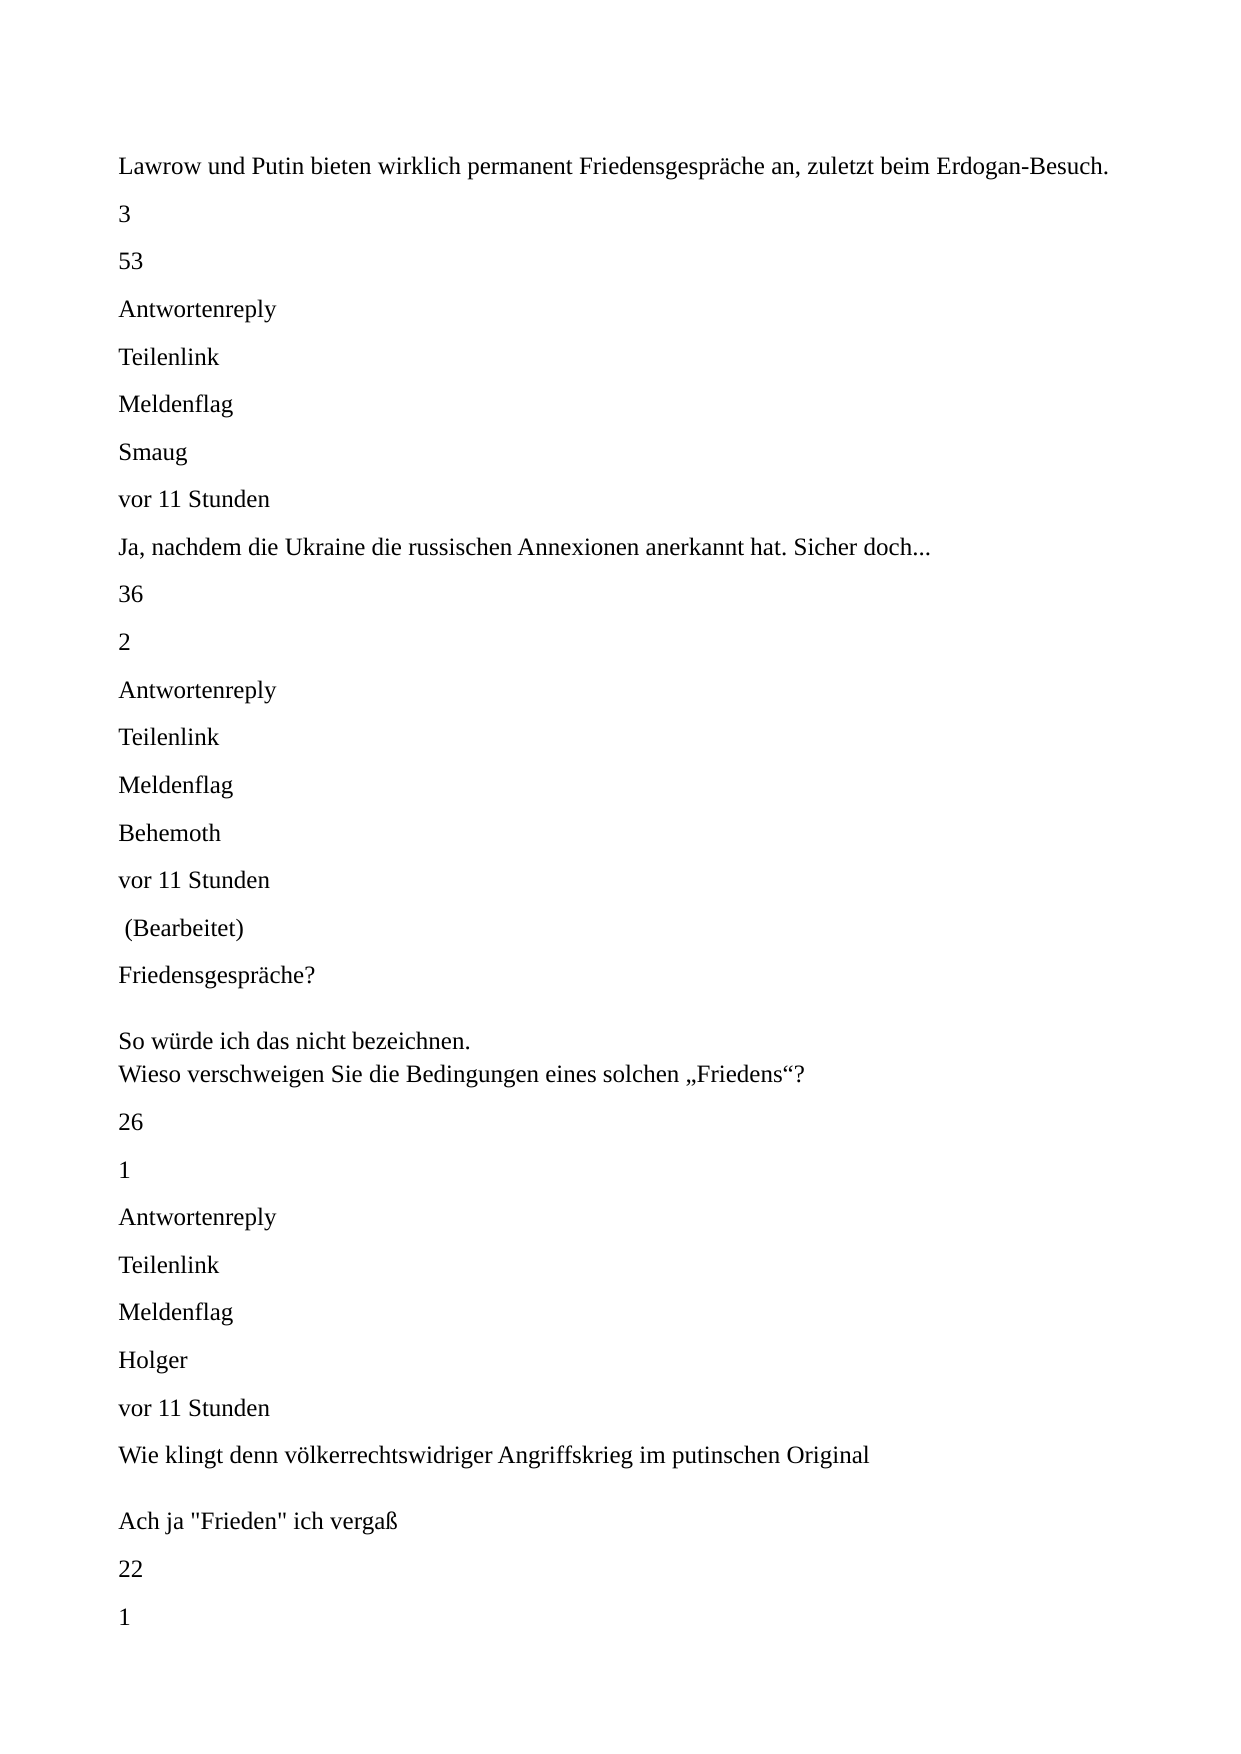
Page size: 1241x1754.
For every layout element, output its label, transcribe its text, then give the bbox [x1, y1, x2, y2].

text Wie klingt denn völkerrechtswidriger Angriffskrieg im putinschen Original Ach ja "Frieden" ich vergaß [118, 1440, 1122, 1535]
text Behemoth [118, 818, 1122, 846]
text Antwortenreply [118, 294, 1122, 323]
text 26 [118, 1107, 1122, 1136]
text 1 [118, 1602, 1122, 1630]
text Antwortenreply [118, 675, 1122, 703]
text Antwortenreply [118, 1202, 1122, 1231]
text Meldenflag [118, 1297, 1122, 1326]
text 1 [118, 1155, 1122, 1183]
text Ja, nachdem die Ukraine die russischen Annexionen anerkannt hat. Sicher doch... [118, 532, 1122, 561]
text Smaug [118, 437, 1122, 466]
text vor 11 Stunden [118, 865, 1122, 894]
text 53 [118, 246, 1122, 275]
text Teilenlink [118, 342, 1122, 370]
text Teilenlink [118, 1250, 1122, 1279]
text 2 [118, 627, 1122, 656]
text 3 [118, 199, 1122, 227]
text Friedensgespräche? So würde ich das nicht bezeichnen. Wieso verschweigen Sie die Bedingungen eines solchen „Friedens“? [118, 960, 1122, 1088]
text Meldenflag [118, 389, 1122, 418]
text 36 [118, 579, 1122, 608]
text Meldenflag [118, 770, 1122, 799]
text Teilenlink [118, 722, 1122, 751]
text vor 11 Stunden [118, 1393, 1122, 1421]
text Lawrow und Putin bieten wirklich permanent Friedensgespräche an, zuletzt beim Erdogan-Besuch. [118, 118, 1122, 180]
text 22 [118, 1554, 1122, 1583]
text (Bearbeitet) [118, 913, 1122, 942]
text vor 11 Stunden [118, 484, 1122, 513]
text Holger [118, 1345, 1122, 1374]
